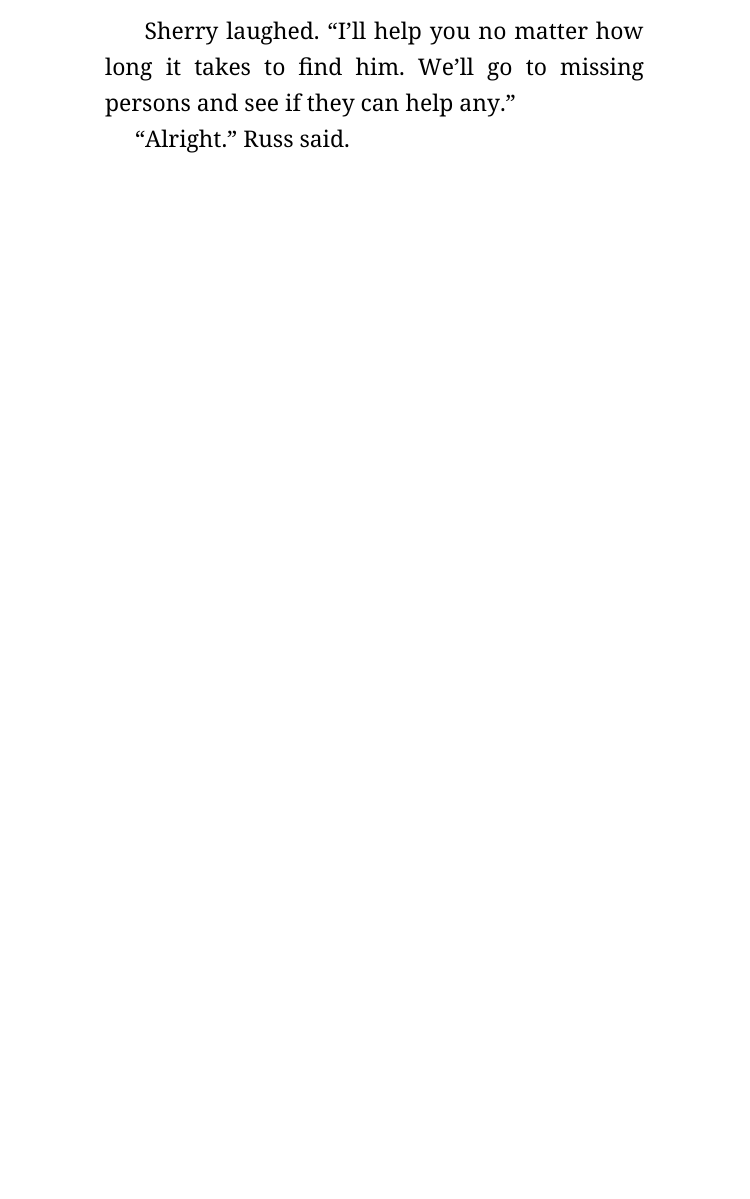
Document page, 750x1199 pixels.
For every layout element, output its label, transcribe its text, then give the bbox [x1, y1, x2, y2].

text “Alright.” Russ said. [105, 123, 645, 154]
text Sherry laughed. “I’ll help you no matter how long it takes to find him. We’ll go to missing persons and see if they can help any.” [105, 15, 645, 118]
